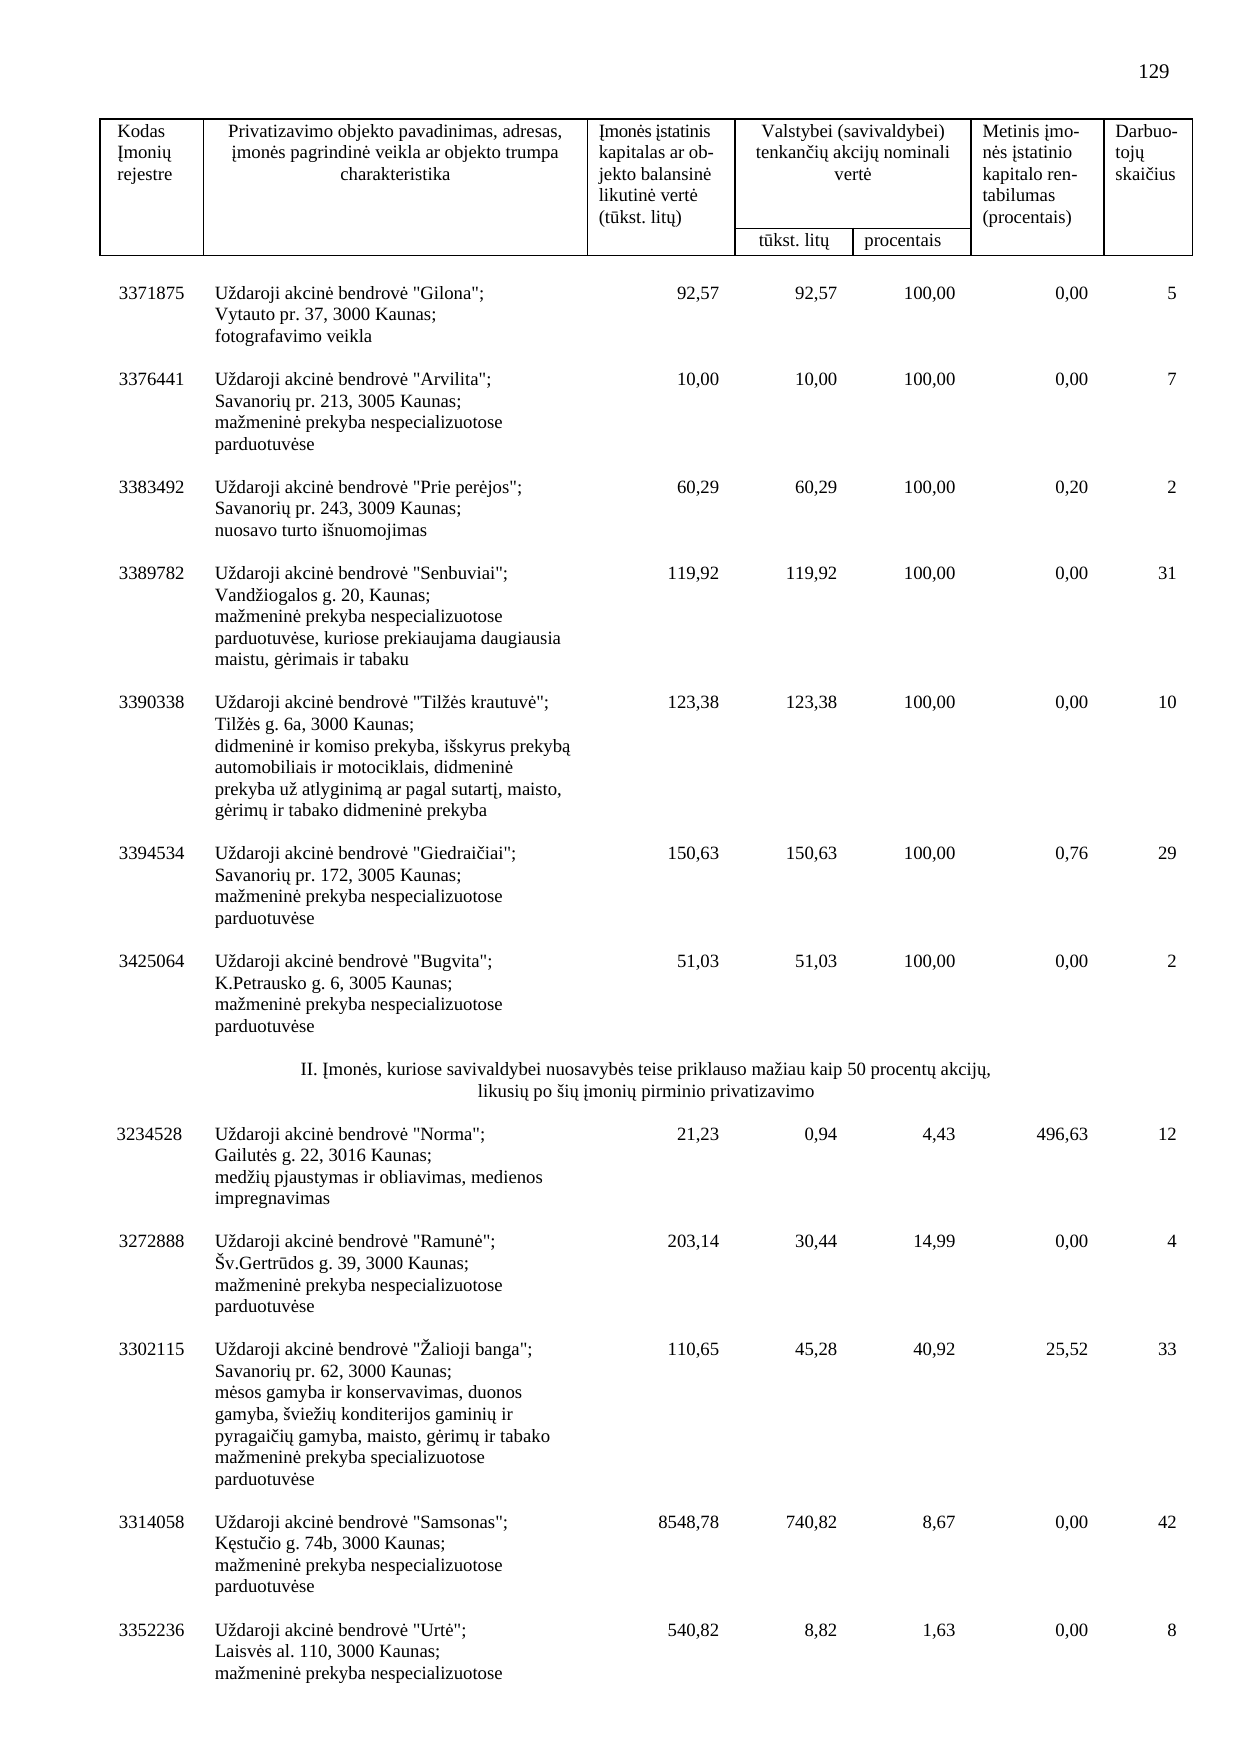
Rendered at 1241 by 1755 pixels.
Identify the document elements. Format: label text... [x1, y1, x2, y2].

table_header Metinis įmo-nės įstatinio kapitalo ren-tabilumas (procentais) [972, 120, 1103, 227]
table_header Valstybei (savivaldybei) tenkančių akcijų nominali vertė [736, 120, 970, 227]
table_cell 29 [1104, 842, 1192, 950]
table_cell 1,63 [853, 1619, 971, 1683]
table_cell 0,00 [971, 368, 1104, 476]
table_cell Uždaroji akcinė bendrovė "Norma"; Gailutės g. 22, 3016 Kaunas; medžių pjaustymas ir obliavimas, medienos impregnavimas [203, 1123, 587, 1230]
table_cell 150,63 [587, 842, 735, 950]
table_cell II. Įmonės, kuriose savivaldybei nuosavybės teise priklauso mažiau kaip 50 procentų akcijų, likusių po šių įmonių pirminio privatizavimo [100, 1058, 1192, 1123]
table_cell 110,65 [587, 1338, 735, 1511]
table_cell 0,00 [971, 691, 1104, 842]
table_cell 8 [1104, 1619, 1192, 1683]
table_cell 8,67 [853, 1511, 971, 1618]
table_cell 60,29 [735, 476, 853, 562]
table_cell 0,00 [971, 1511, 1104, 1618]
table_cell Uždaroji akcinė bendrovė "Ramunė"; Šv.Gertrūdos g. 39, 3000 Kaunas; mažmeninė prekyba nespecializuotose parduotuvėse [203, 1230, 587, 1338]
table_cell 0,76 [971, 842, 1104, 950]
table_cell 150,63 [735, 842, 853, 950]
table_cell 3389782 [100, 562, 203, 691]
table_cell 3352236 [100, 1619, 203, 1683]
table_cell 92,57 [735, 282, 853, 368]
table_cell 100,00 [853, 368, 971, 476]
table_cell 3390338 [100, 691, 203, 842]
table_cell 4 [1104, 1230, 1192, 1338]
table_cell 42 [1104, 1511, 1192, 1618]
table_cell 0,00 [971, 1619, 1104, 1683]
table_cell 45,28 [735, 1338, 853, 1511]
table_cell Uždaroji akcinė bendrovė "Samsonas"; Kęstučio g. 74b, 3000 Kaunas; mažmeninė prekyba nespecializuotose parduotuvėse [203, 1511, 587, 1618]
table_cell 92,57 [587, 282, 735, 368]
table_cell 12 [1104, 1123, 1192, 1230]
table_cell Uždaroji akcinė bendrovė "Giedraičiai"; Savanorių pr. 172, 3005 Kaunas; mažmeninė prekyba nespecializuotose parduotuvėse [203, 842, 587, 950]
table_cell 25,52 [971, 1338, 1104, 1511]
table_cell 119,92 [587, 562, 735, 691]
table_cell 8,82 [735, 1619, 853, 1683]
table_cell 496,63 [971, 1123, 1104, 1230]
table_cell 3394534 [100, 842, 203, 950]
table_cell 33 [1104, 1338, 1192, 1511]
table_cell 3272888 [100, 1230, 203, 1338]
table_cell 3425064 [100, 950, 203, 1058]
table_cell 0,00 [971, 1230, 1104, 1338]
table_cell 21,23 [587, 1123, 735, 1230]
table_cell 100,00 [853, 950, 971, 1058]
table_cell [1104, 256, 1192, 282]
table_header Įmonės įstatinis kapitalas ar ob-jekto balansinė likutinė vertė (tūkst. litų) [588, 120, 734, 227]
table_cell 123,38 [587, 691, 735, 842]
table_cell [971, 256, 1104, 282]
table_cell 100,00 [853, 282, 971, 368]
table_cell 100,00 [853, 842, 971, 950]
table_header Darbuo-tojų skaičius [1105, 120, 1192, 227]
table_cell Uždaroji akcinė bendrovė "Prie perėjos"; Savanorių pr. 243, 3009 Kaunas; nuosavo turto išnuomojimas [203, 476, 587, 562]
table_cell 30,44 [735, 1230, 853, 1338]
table_cell [100, 256, 203, 282]
table_cell 119,92 [735, 562, 853, 691]
table_cell Uždaroji akcinė bendrovė "Gilona"; Vytauto pr. 37, 3000 Kaunas; fotografavimo veikla [203, 282, 587, 368]
table_cell Uždaroji akcinė bendrovė "Urtė"; Laisvės al. 110, 3000 Kaunas; mažmeninė prekyba nespecializuotose [203, 1619, 587, 1683]
table_cell 31 [1104, 562, 1192, 691]
table_cell 0,00 [971, 282, 1104, 368]
table_cell 0,00 [971, 562, 1104, 691]
table_cell 0,00 [971, 950, 1104, 1058]
table_cell [853, 256, 971, 282]
table_cell 100,00 [853, 691, 971, 842]
table_cell 0,94 [735, 1123, 853, 1230]
table_cell 123,38 [735, 691, 853, 842]
table_cell Uždaroji akcinė bendrovė "Bugvita"; K.Petrausko g. 6, 3005 Kaunas; mažmeninė prekyba nespecializuotose parduotuvėse [203, 950, 587, 1058]
table_cell 740,82 [735, 1511, 853, 1618]
table_cell 51,03 [735, 950, 853, 1058]
table_cell [101, 228, 203, 254]
table_cell 100,00 [853, 476, 971, 562]
table_cell 51,03 [587, 950, 735, 1058]
table_header Privatizavimo objekto pavadinimas, adresas, įmonės pagrindinė veikla ar objekto trumpa charakteristika [204, 120, 587, 227]
table_cell tūkst. litų [736, 229, 852, 254]
table_cell 8548,78 [587, 1511, 735, 1618]
table_cell 3314058 [100, 1511, 203, 1618]
table_cell 60,29 [587, 476, 735, 562]
table_cell Uždaroji akcinė bendrovė "Žalioji banga"; Savanorių pr. 62, 3000 Kaunas; mėsos gamyba ir konservavimas, duonos gamyba, šviežių konditerijos gaminių ir pyragaičių gamyba, maisto, gėrimų ir tabako mažmeninė prekyba specializuotose parduotuvėse [203, 1338, 587, 1511]
table_cell [972, 228, 1103, 254]
table_cell [203, 256, 587, 282]
table_cell 100,00 [853, 562, 971, 691]
table_cell 10,00 [587, 368, 735, 476]
table_cell 203,14 [587, 1230, 735, 1338]
table_cell 7 [1104, 368, 1192, 476]
table_cell 3371875 [100, 282, 203, 368]
table_cell 0,20 [971, 476, 1104, 562]
table_cell 2 [1104, 950, 1192, 1058]
table_cell 2 [1104, 476, 1192, 562]
table_cell Uždaroji akcinė bendrovė "Arvilita"; Savanorių pr. 213, 3005 Kaunas; mažmeninė prekyba nespecializuotose parduotuvėse [203, 368, 587, 476]
table_cell 3383492 [100, 476, 203, 562]
table_cell [735, 256, 853, 282]
table_cell [588, 228, 734, 254]
table_cell 5 [1104, 282, 1192, 368]
table_cell 10 [1104, 691, 1192, 842]
table_cell 14,99 [853, 1230, 971, 1338]
table_header Kodas Įmonių rejestre [101, 120, 203, 227]
table_cell [204, 228, 587, 254]
table_cell Uždaroji akcinė bendrovė "Senbuviai"; Vandžiogalos g. 20, Kaunas; mažmeninė prekyba nespecializuotose parduotuvėse, kuriose prekiaujama daugiausia maistu, gėrimais ir tabaku [203, 562, 587, 691]
table_cell [1105, 228, 1192, 254]
table_cell 4,43 [853, 1123, 971, 1230]
table_cell 540,82 [587, 1619, 735, 1683]
table_cell Uždaroji akcinė bendrovė "Tilžės krautuvė"; Tilžės g. 6a, 3000 Kaunas; didmeninė ir komiso prekyba, išskyrus prekybą automobiliais ir motociklais, didmeninė prekyba už atlyginimą ar pagal sutartį, maisto, gėrimų ir tabako didmeninė prekyba [203, 691, 587, 842]
table_cell 3376441 [100, 368, 203, 476]
table_cell [587, 256, 735, 282]
table_cell 10,00 [735, 368, 853, 476]
table_cell 3302115 [100, 1338, 203, 1511]
table_cell 40,92 [853, 1338, 971, 1511]
table_cell 3234528 [100, 1123, 203, 1230]
table_cell procentais [854, 229, 970, 254]
